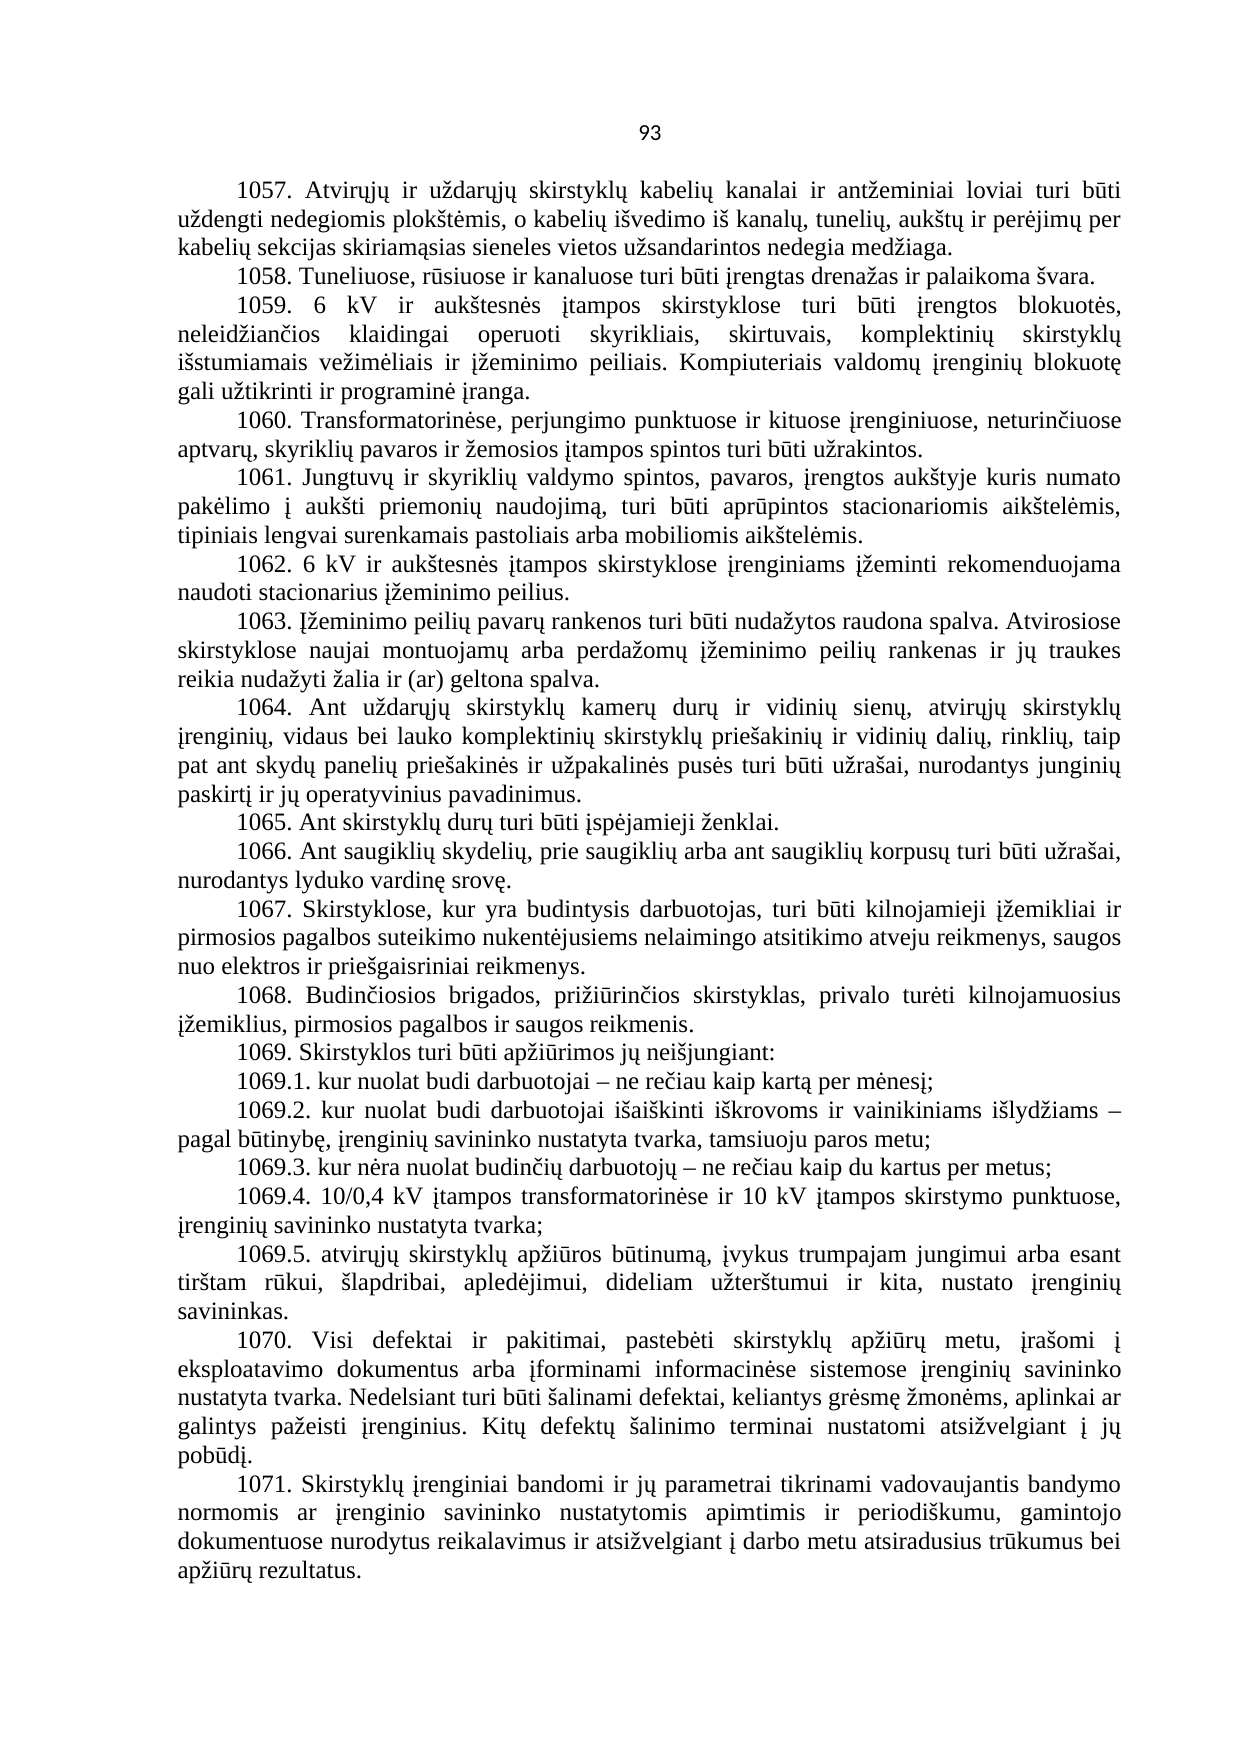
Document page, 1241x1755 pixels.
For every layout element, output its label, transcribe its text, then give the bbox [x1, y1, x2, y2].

text 1069.3. kur nėra nuolat budinčių darbuotojų – ne rečiau kaip du kartus per metus; [177, 1152, 1122, 1181]
text 1068. Budinčiosios brigados, prižiūrinčios skirstyklas, privalo turėti kilnojamuosius įžemiklius, pirmosios pagalbos ir saugos reikmenis. [177, 980, 1122, 1037]
text 1065. Ant skirstyklų durų turi būti įspėjamieji ženklai. [177, 807, 1122, 836]
text 1069.5. atvirųjų skirstyklų apžiūros būtinumą, įvykus trumpajam jungimui arba esant tirštam rūkui, šlapdribai, apledėjimui, dideliam užterštumui ir kita, nustato įrenginių savininkas. [177, 1239, 1122, 1325]
text 1058. Tuneliuose, rūsiuose ir kanaluose turi būti įrengtas drenažas ir palaikoma švara. [177, 261, 1122, 290]
text 1067. Skirstyklose, kur yra budintysis darbuotojas, turi būti kilnojamieji įžemikliai ir pirmosios pagalbos suteikimo nukentėjusiems nelaimingo atsitikimo atveju reikmenys, saugos nuo elektros ir priešgaisriniai reikmenys. [177, 894, 1122, 980]
text 1070. Visi defektai ir pakitimai, pastebėti skirstyklų apžiūrų metu, įrašomi į eksploatavimo dokumentus arba įforminami informacinėse sistemose įrenginių savininko nustatyta tvarka. Nedelsiant turi būti šalinami defektai, keliantys grėsmę žmonėms, aplinkai ar galintys pažeisti įrenginius. Kitų defektų šalinimo terminai nustatomi atsižvelgiant į jų pobūdį. [177, 1325, 1122, 1469]
text 1064. Ant uždarųjų skirstyklų kamerų durų ir vidinių sienų, atvirųjų skirstyklų įrenginių, vidaus bei lauko komplektinių skirstyklų priešakinių ir vidinių dalių, rinklių, taip pat ant skydų panelių priešakinės ir užpakalinės pusės turi būti užrašai, nurodantys junginių paskirtį ir jų operatyvinius pavadinimus. [177, 692, 1122, 807]
text 1057. Atvirųjų ir uždarųjų skirstyklų kabelių kanalai ir antžeminiai loviai turi būti uždengti nedegiomis plokštėmis, o kabelių išvedimo iš kanalų, tunelių, aukštų ir perėjimų per kabelių sekcijas skiriamąsias sieneles vietos užsandarintos nedegia medžiaga. [177, 175, 1122, 261]
text 1066. Ant saugiklių skydelių, prie saugiklių arba ant saugiklių korpusų turi būti užrašai, nurodantys lyduko vardinę srovę. [177, 836, 1122, 894]
text 1069.2. kur nuolat budi darbuotojai išaiškinti iškrovoms ir vainikiniams išlydžiams – pagal būtinybę, įrenginių savininko nustatyta tvarka, tamsiuoju paros metu; [177, 1095, 1122, 1152]
text 1069.4. 10/0,4 kV įtampos transformatorinėse ir 10 kV įtampos skirstymo punktuose, įrenginių savininko nustatyta tvarka; [177, 1181, 1122, 1239]
text 1061. Jungtuvų ir skyriklių valdymo spintos, pavaros, įrengtos aukštyje kuris numato pakėlimo į aukšti priemonių naudojimą, turi būti aprūpintos stacionariomis aikštelėmis, tipiniais lengvai surenkamais pastoliais arba mobiliomis aikštelėmis. [177, 462, 1122, 549]
text 1060. Transformatorinėse, perjungimo punktuose ir kituose įrenginiuose, neturinčiuose aptvarų, skyriklių pavaros ir žemosios įtampos spintos turi būti užrakintos. [177, 405, 1122, 462]
text 1069. Skirstyklos turi būti apžiūrimos jų neišjungiant: [177, 1037, 1122, 1066]
text 1062. 6 kV ir aukštesnės įtampos skirstyklose įrenginiams įžeminti rekomenduojama naudoti stacionarius įžeminimo peilius. [177, 549, 1122, 606]
text 1069.1. kur nuolat budi darbuotojai – ne rečiau kaip kartą per mėnesį; [177, 1066, 1122, 1095]
text 1071. Skirstyklų įrenginiai bandomi ir jų parametrai tikrinami vadovaujantis bandymo normomis ar įrenginio savininko nustatytomis apimtimis ir periodiškumu, gamintojo dokumentuose nurodytus reikalavimus ir atsižvelgiant į darbo metu atsiradusius trūkumus bei apžiūrų rezultatus. [177, 1469, 1122, 1584]
text 1059. 6 kV ir aukštesnės įtampos skirstyklose turi būti įrengtos blokuotės, neleidžiančios klaidingai operuoti skyrikliais, skirtuvais, komplektinių skirstyklų išstumiamais vežimėliais ir įžeminimo peiliais. Kompiuteriais valdomų įrenginių blokuotę gali užtikrinti ir programinė įranga. [177, 290, 1122, 405]
text 1063. Įžeminimo peilių pavarų rankenos turi būti nudažytos raudona spalva. Atvirosiose skirstyklose naujai montuojamų arba perdažomų įžeminimo peilių rankenas ir jų traukes reikia nudažyti žalia ir (ar) geltona spalva. [177, 606, 1122, 692]
